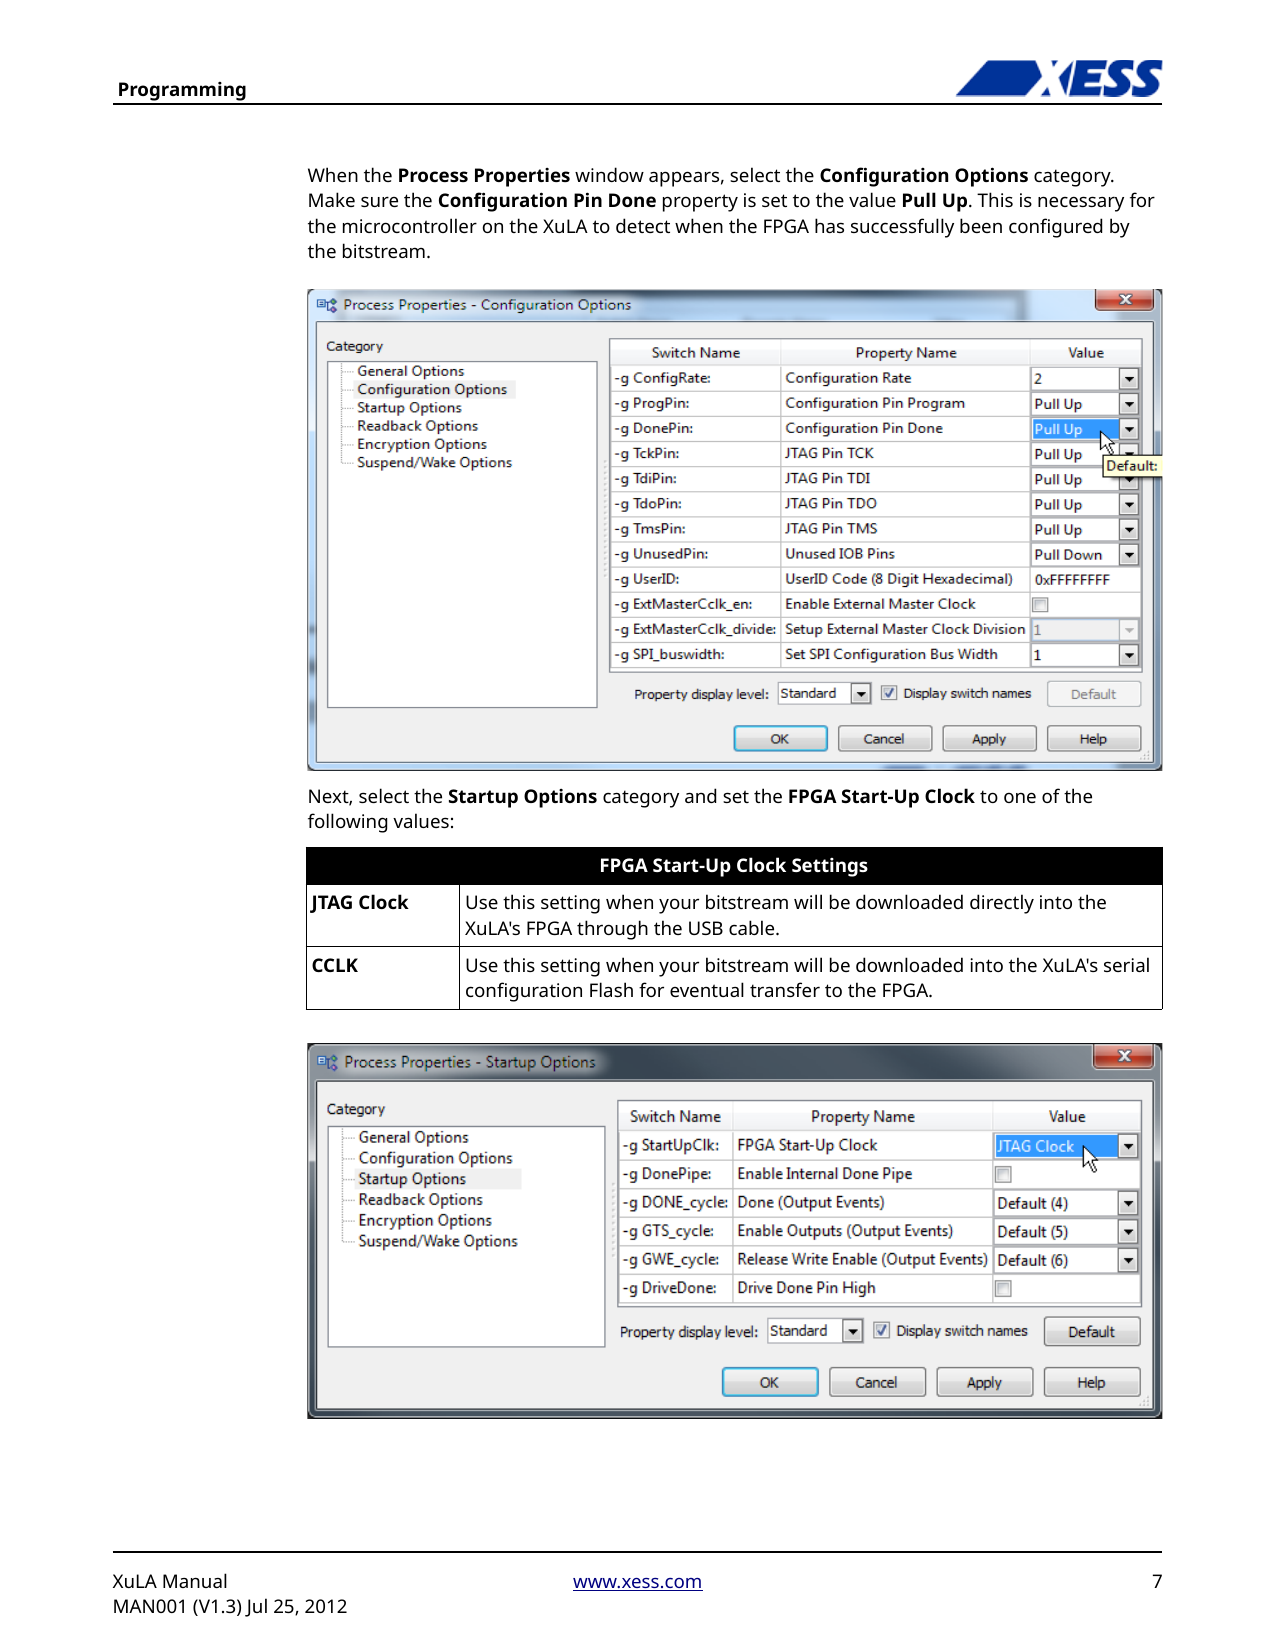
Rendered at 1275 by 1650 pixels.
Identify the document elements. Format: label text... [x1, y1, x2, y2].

text Next, select the Startup Options category and set the FPGA Start-Up Clock to one of the following values: [307, 783, 1162, 834]
text When the Process Properties window appears, select the Configuration Options category. Make sure the Configuration Pin Done property is set to the value Pull Up. This is necessary for the microcontroller on the XuLA to detect when the FPGA has successfully been configured by the bitstream. [307, 162, 1162, 264]
picture [307, 289, 1163, 771]
picture [307, 1043, 1163, 1419]
table_header FPGA Start-Up Clock Settings [307, 848, 1162, 884]
picture [955, 60, 1163, 97]
table_cell JTAG Clock [307, 885, 459, 946]
table_cell Use this setting when your bitstream will be downloaded directly into the XuLA's FPGA through the USB cable. [460, 885, 1162, 946]
table_cell CCLK [307, 947, 459, 1009]
table_cell Use this setting when your bitstream will be downloaded into the XuLA's serial configuration Flash for eventual transfer to the FPGA. [460, 947, 1162, 1009]
